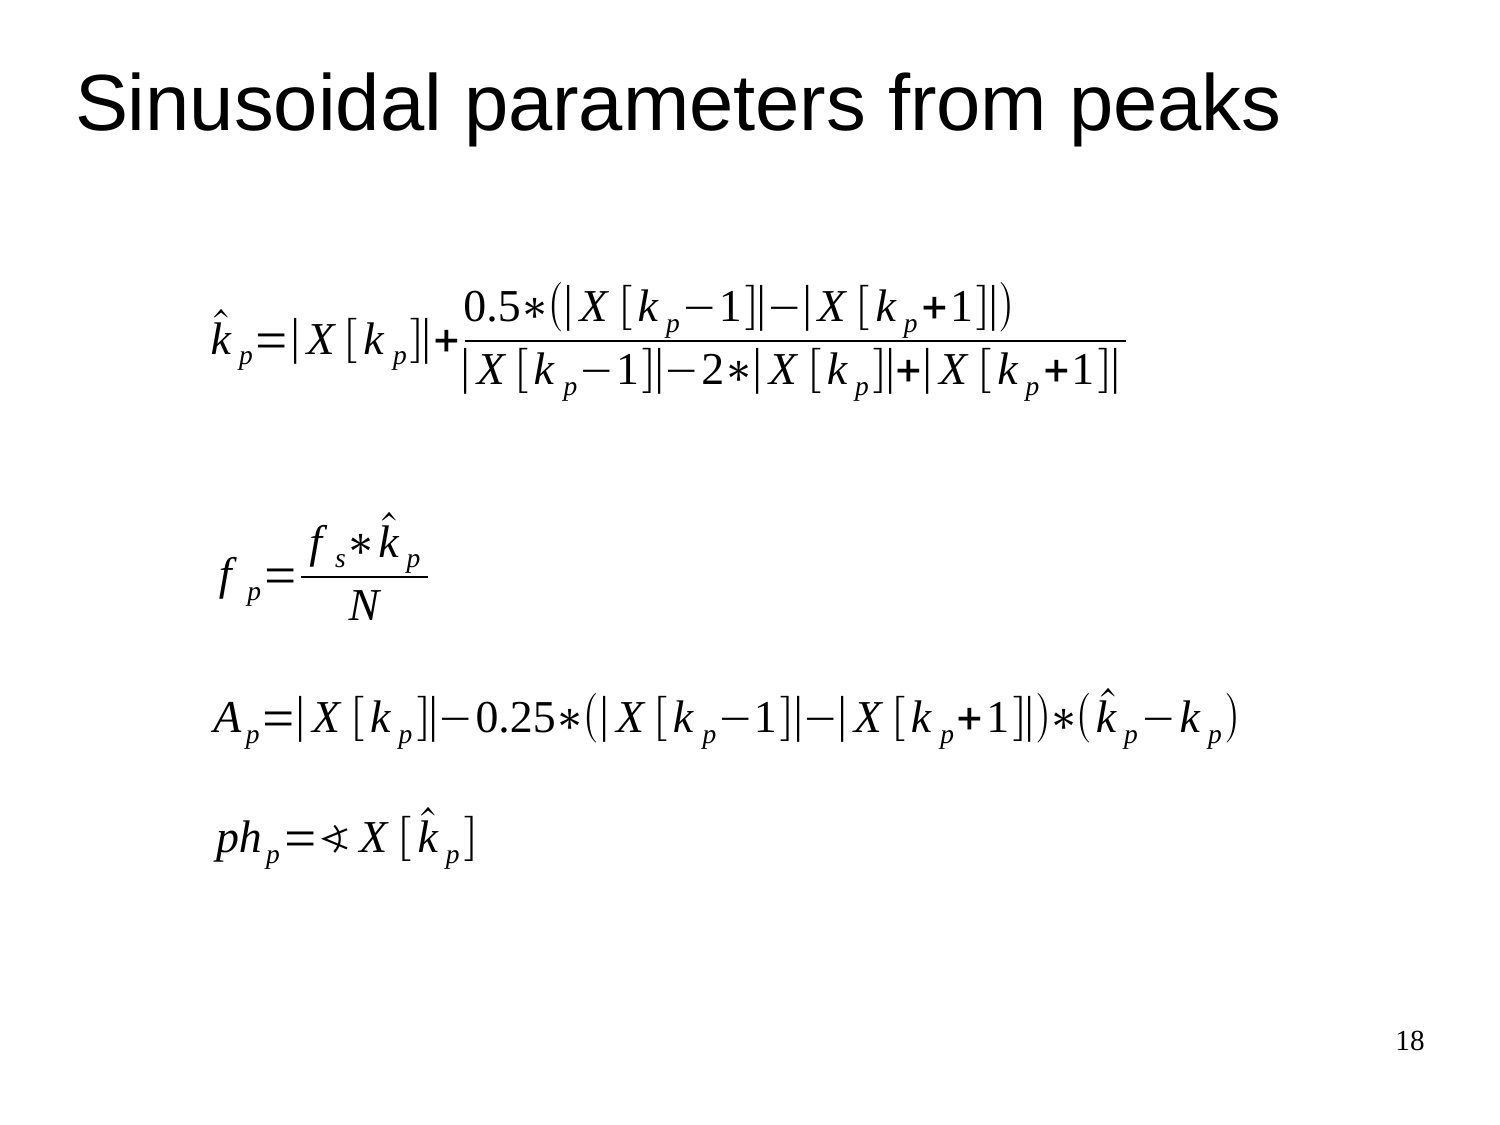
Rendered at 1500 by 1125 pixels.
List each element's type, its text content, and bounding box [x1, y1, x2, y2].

title Sinusoidal parameters from peaks [75, 9, 1425, 198]
chart [202, 279, 1246, 974]
